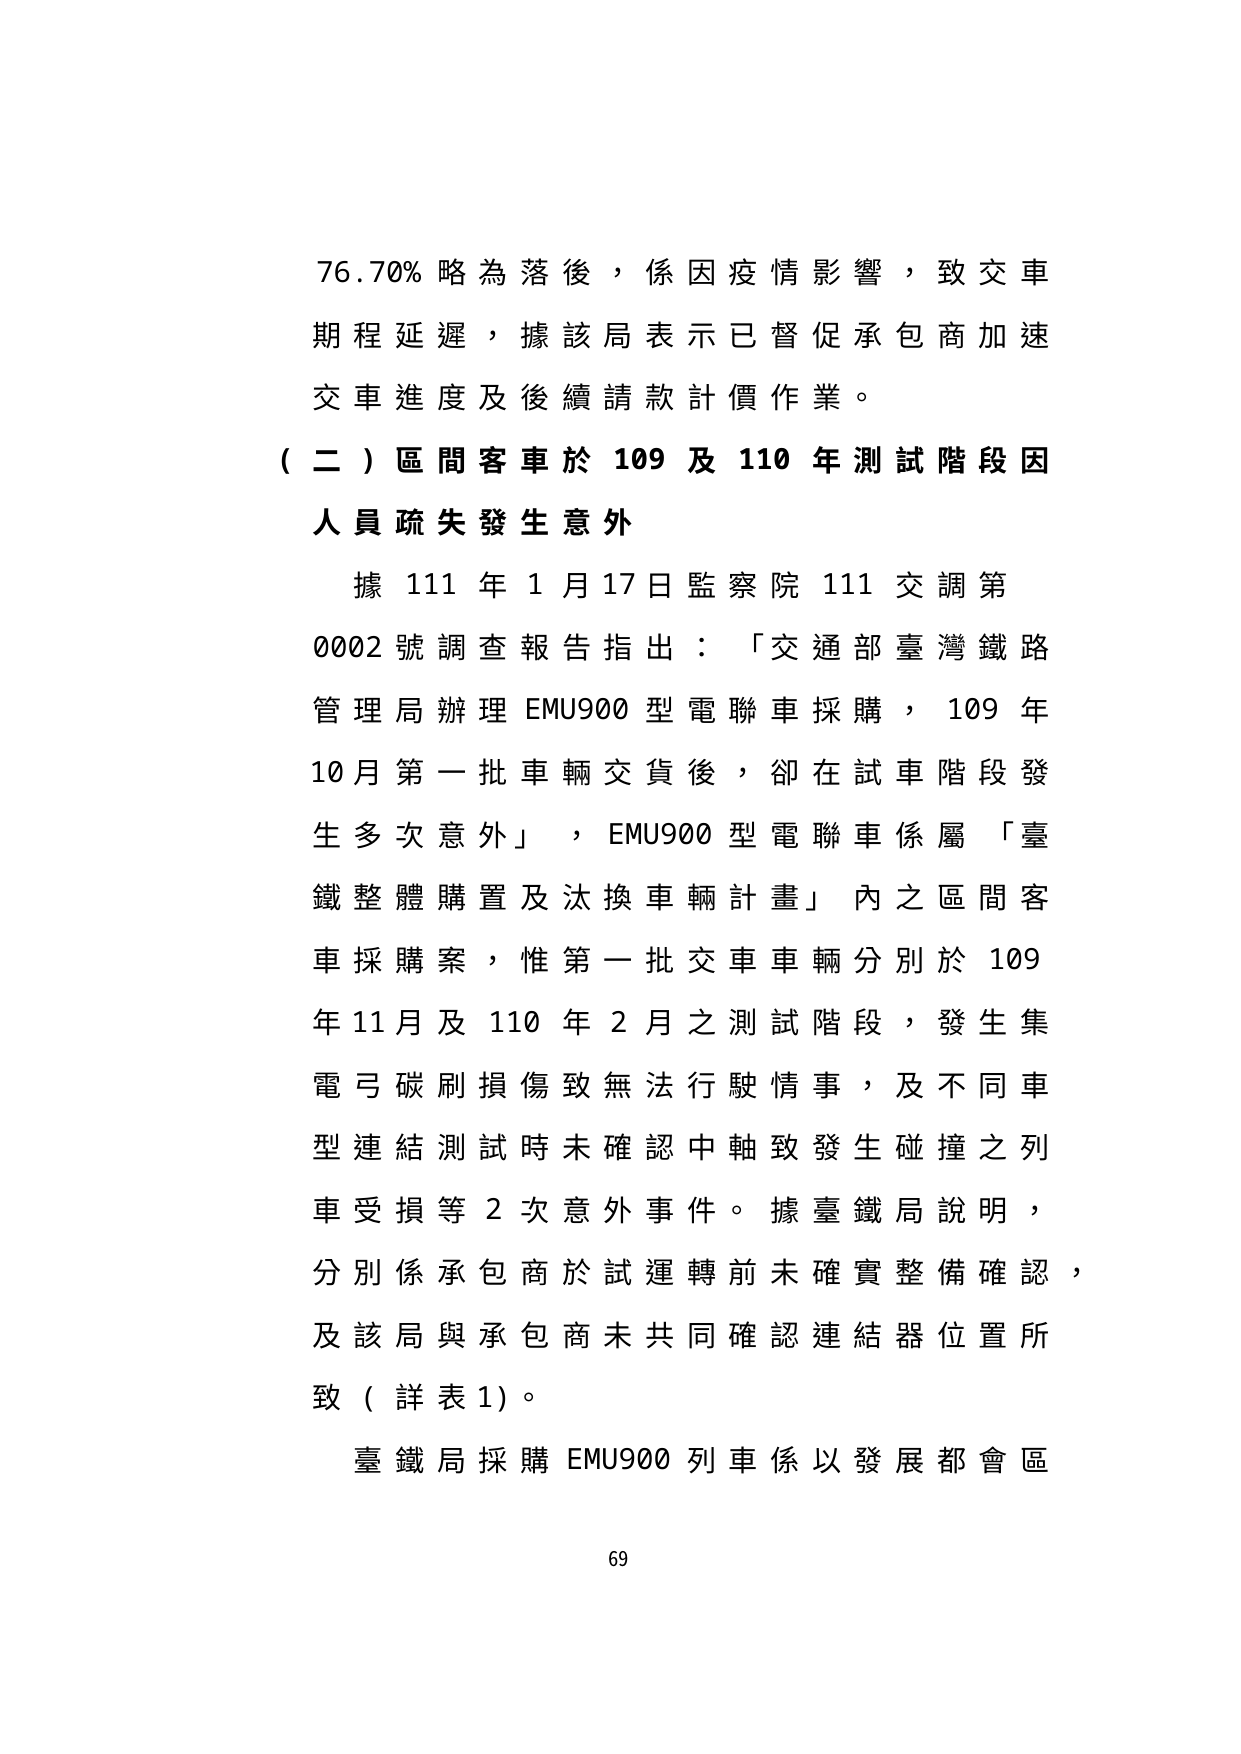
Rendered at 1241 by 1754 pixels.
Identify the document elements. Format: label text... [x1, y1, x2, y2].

text 臺鐵局採購EMU900列車係以發展都會區 [269, 1417, 1056, 1479]
text 據111年1月17日監察院111交調第0002號調查報告指出：「交通部臺灣鐵路管理局辦理EMU900型電聯車採購，109年10月第一批車輛交貨後，卻在試車階段發生多次意外」，EMU900型電聯車係屬「臺鐵整體購置及汰換車輛計畫」內之區間客車採購案，惟第一批交車車輛分別於109年11月及110年2月之測試階段，發生集電弓碳刷損傷致無法行駛情事，及不同車型連結測試時未確認中軸致發生碰撞之列車受損等2次意外事件。據臺鐵局說明，分別係承包商於試運轉前未確實整備確認，及該局與承包商未共同確認連結器位置所致(詳表1)。 [269, 542, 1056, 1417]
text 76.70%略為落後，係因疫情影響，致交車期程延遲，據該局表示已督促承包商加速交車進度及後續請款計價作業。 [269, 229, 1056, 417]
text (二)區間客車於109及110年測試階段因人員疏失發生意外 [240, 417, 1056, 542]
